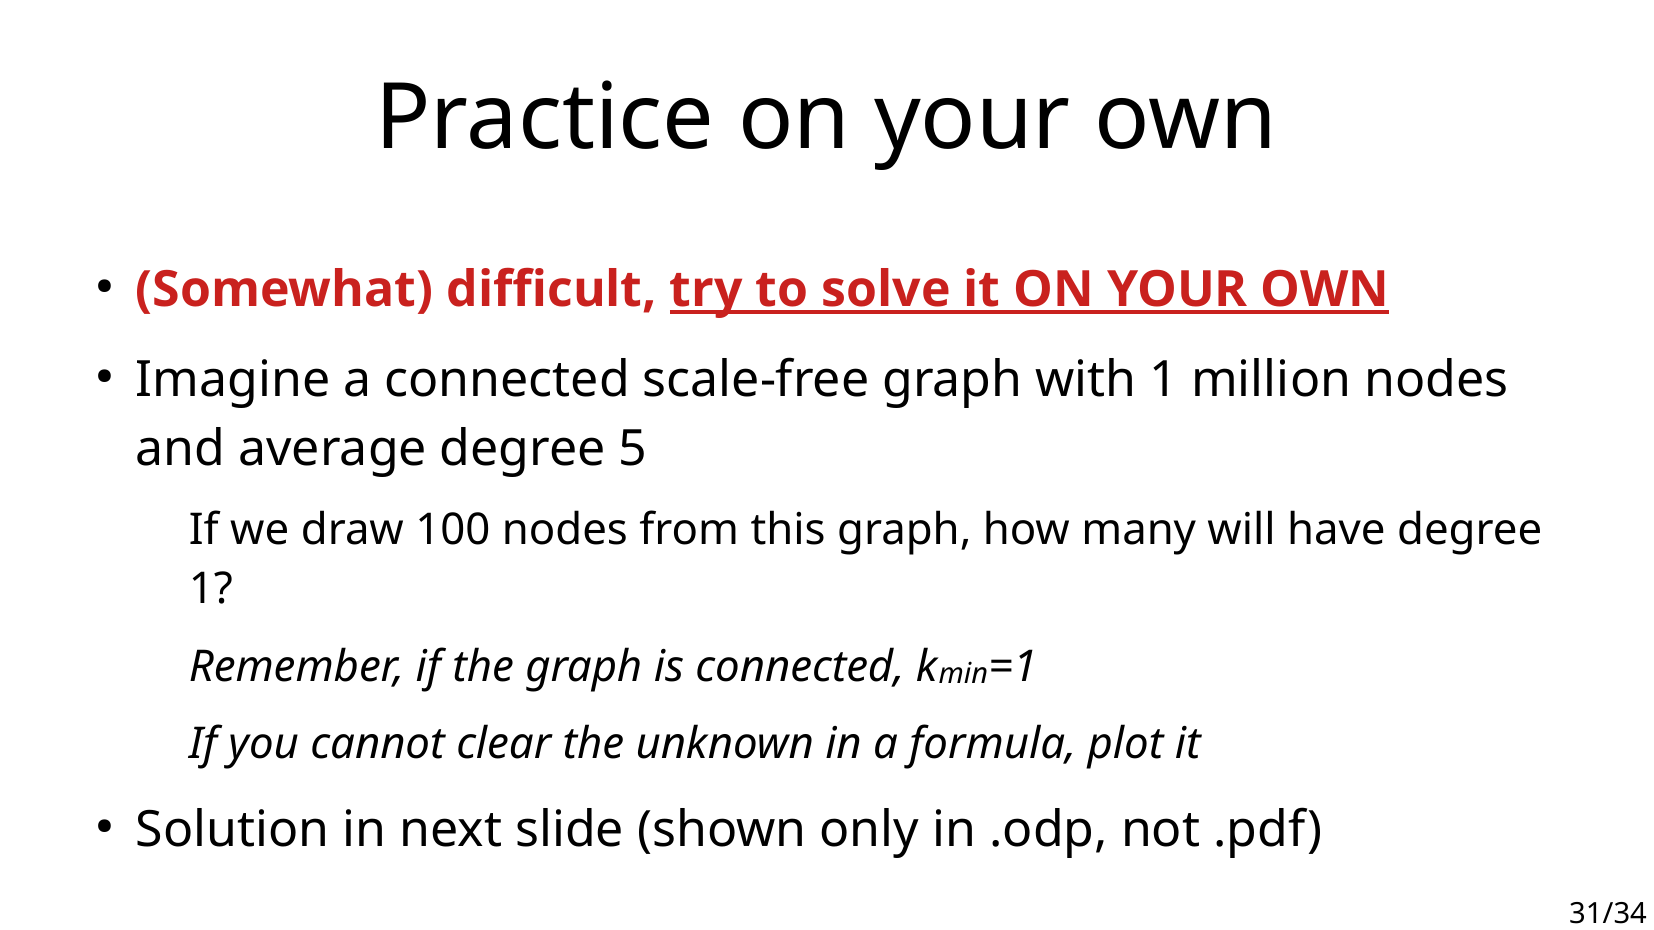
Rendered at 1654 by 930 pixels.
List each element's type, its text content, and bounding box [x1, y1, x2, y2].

list (Somewhat) difficult, try to solve it ON YOUR OWN Imagine a connected scale-free graph with 1 million nodes and average degree 5 If we draw 100 nodes from this graph, how many will have degree 1? Remember, if the graph is connected, kmin=1 If you cannot clear the unknown in a formula, plot it Solution in next slide (shown only in .odp, not .pdf) [82, 252, 1571, 871]
title Practice on your own [82, 1, 1571, 225]
